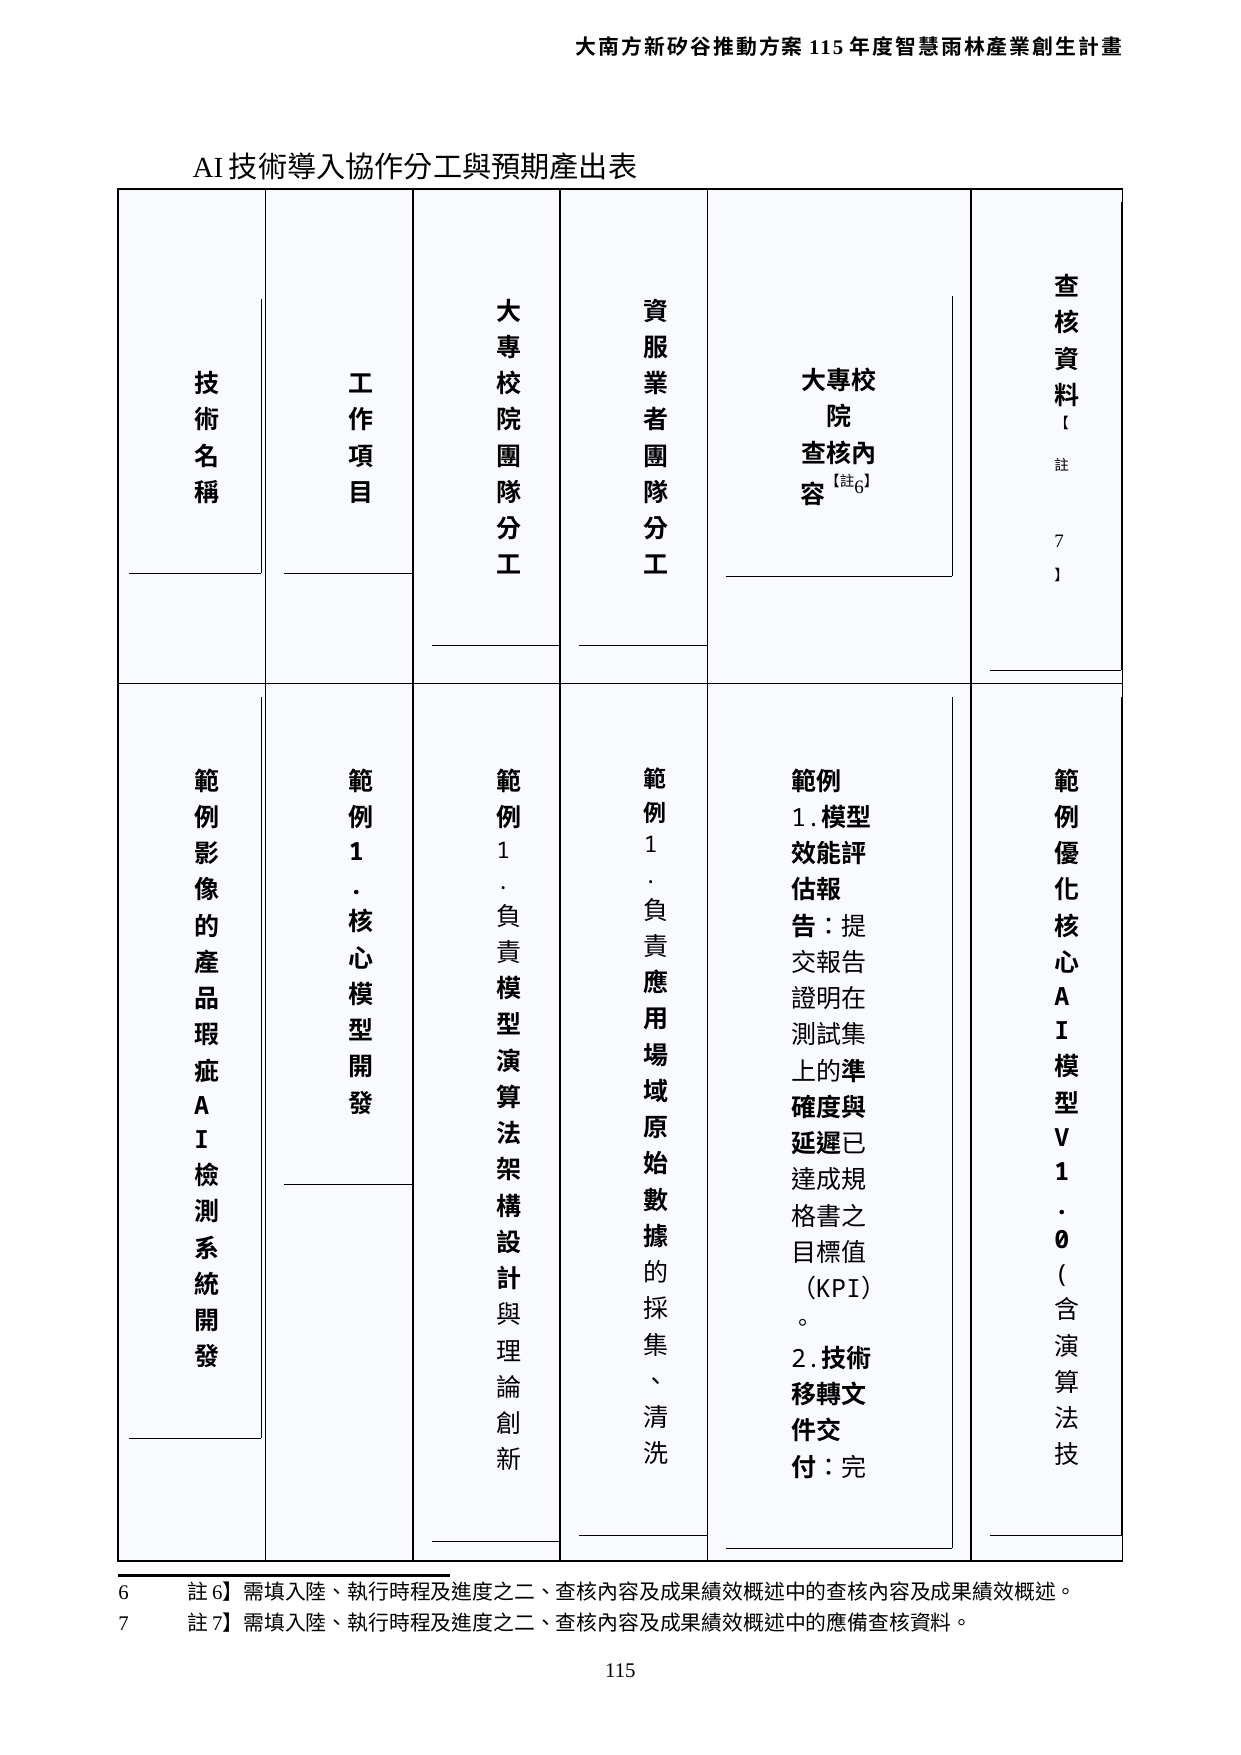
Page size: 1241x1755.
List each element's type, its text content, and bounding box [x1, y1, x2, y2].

table_cell 範例 1.核心模型開發 [266, 684, 412, 1560]
table_cell 範例 影像的產品瑕疵AI檢測系統開發 [119, 684, 265, 1560]
table_header 技術名稱 [119, 190, 265, 683]
table_cell 範例 優化核心AI模型V1.0(含演算法技 [972, 684, 1122, 1560]
table_header 資服業者團隊分工 [561, 190, 707, 683]
table_cell 範例 1.模型效能評估報告：提交報告證明在測試集上的準確度與延遲已達成規格書之目標值（KPI）。 2.技術移轉文件交付：完 [708, 684, 970, 1560]
table_cell 範例 1.負責模型演算法架構設計與理論創新 [414, 684, 559, 1560]
table_header 查核資料【註】 [972, 190, 1122, 683]
table_cell 範例 1.負責應用場域原始數據的採集、清洗 [561, 684, 707, 1560]
text AI技術導入協作分工與預期產出表 [192, 136, 1122, 188]
table_header 大專校院 查核內容【註】 [708, 190, 970, 683]
table_header 工作項目 [266, 190, 412, 683]
table_header 大專校院團隊分工 [414, 190, 559, 683]
